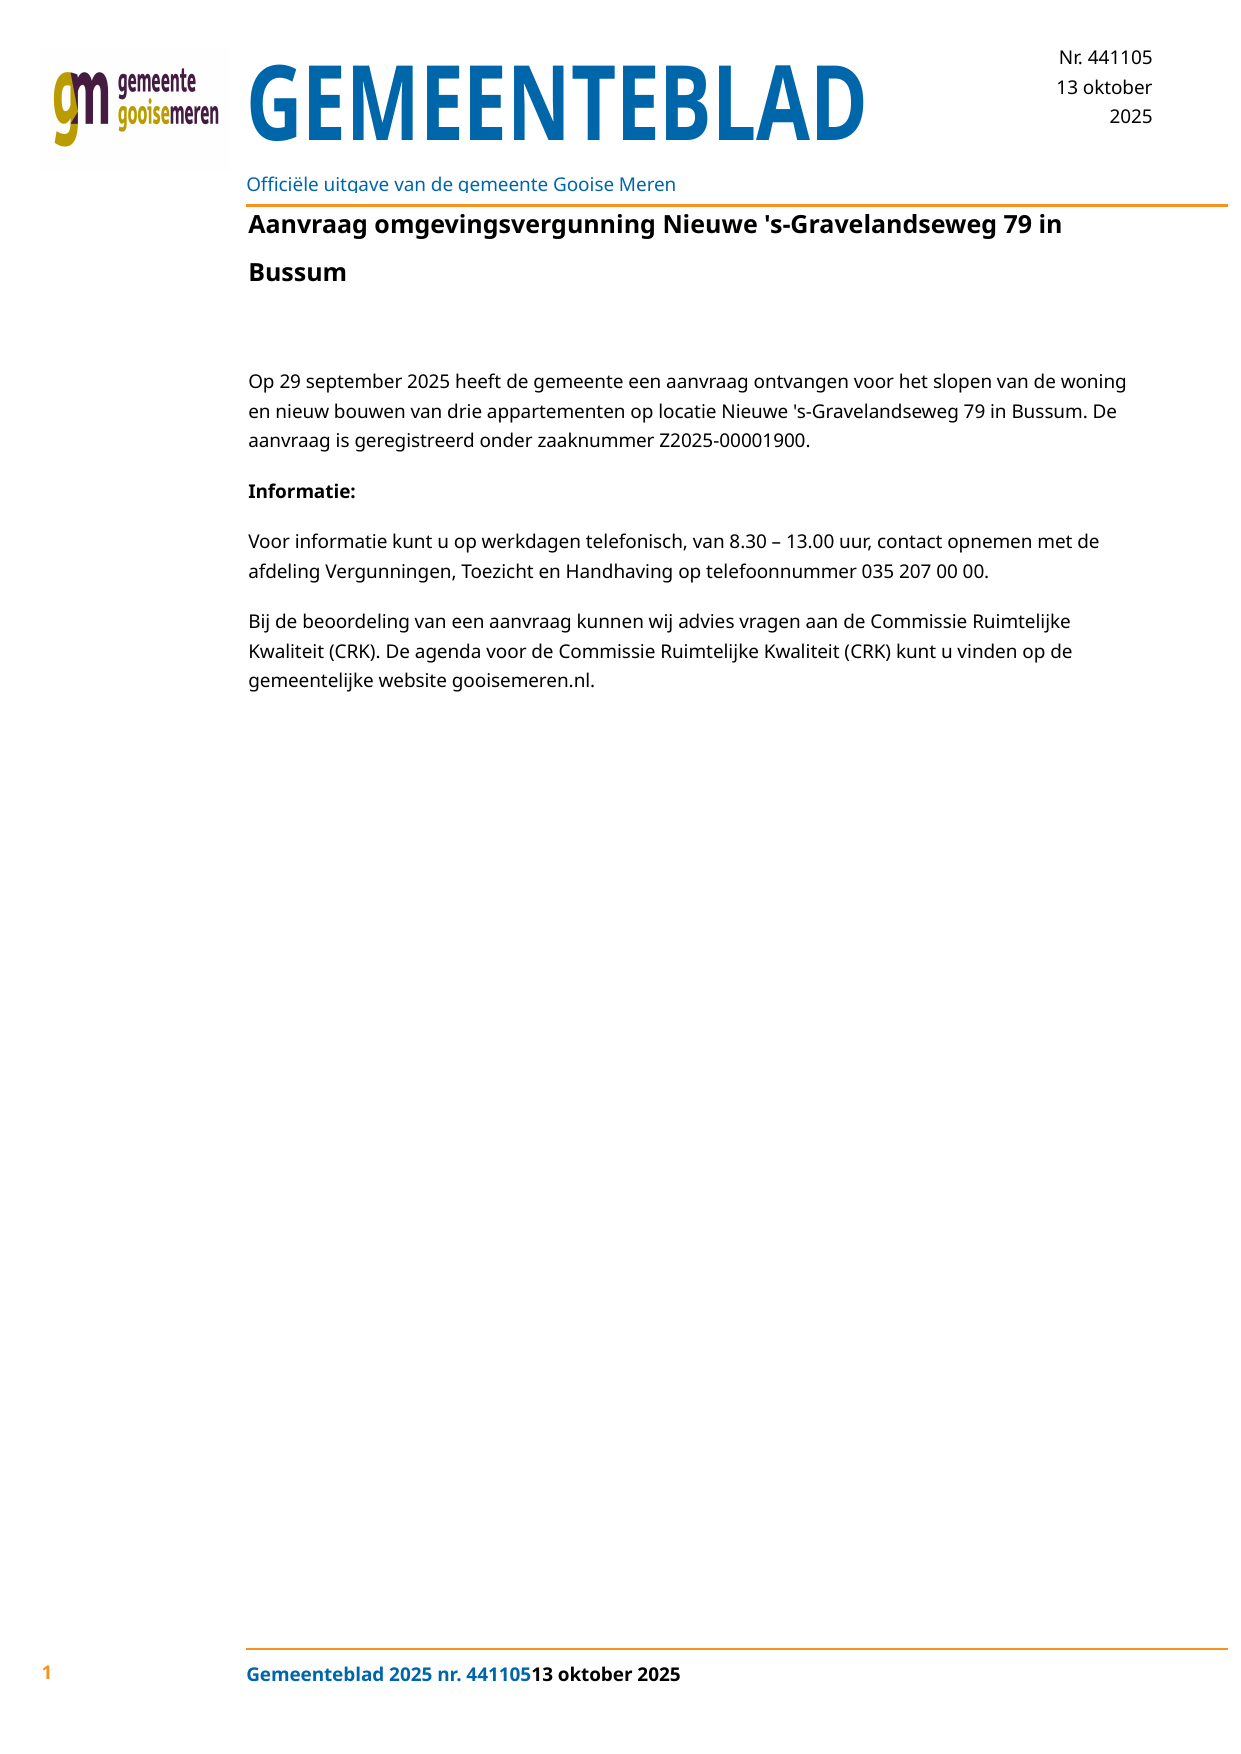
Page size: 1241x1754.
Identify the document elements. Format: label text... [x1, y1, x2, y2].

text Voor informatie kunt u op werkdagen telefonisch, van 8.30 – 13.00 uur, contact opnemen met de afdeling Vergunningen, Toezicht en Handhaving op telefoonnummer 035 207 00 00. [248, 528, 1152, 584]
text Informatie: [248, 478, 1152, 504]
text Bij de beoordeling van een aanvraag kunnen wij advies vragen aan de Commissie Ruimtelijke Kwaliteit (CRK). De agenda voor de Commissie Ruimtelijke Kwaliteit (CRK) kunt u vinden op de gemeentelijke website gooisemeren.nl. [248, 608, 1152, 693]
text Aanvraag omgevingsvergunning Nieuwe 's-Gravelandseweg 79 in Bussum [248, 207, 1152, 288]
picture [41, 47, 231, 172]
text Op 29 september 2025 heeft de gemeente een aanvraag ontvangen voor het slopen van de woning en nieuw bouwen van drie appartementen op locatie Nieuwe 's-Gravelandseweg 79 in Bussum. De aanvraag is geregistreerd onder zaaknummer Z2025-00001900. [248, 368, 1152, 453]
